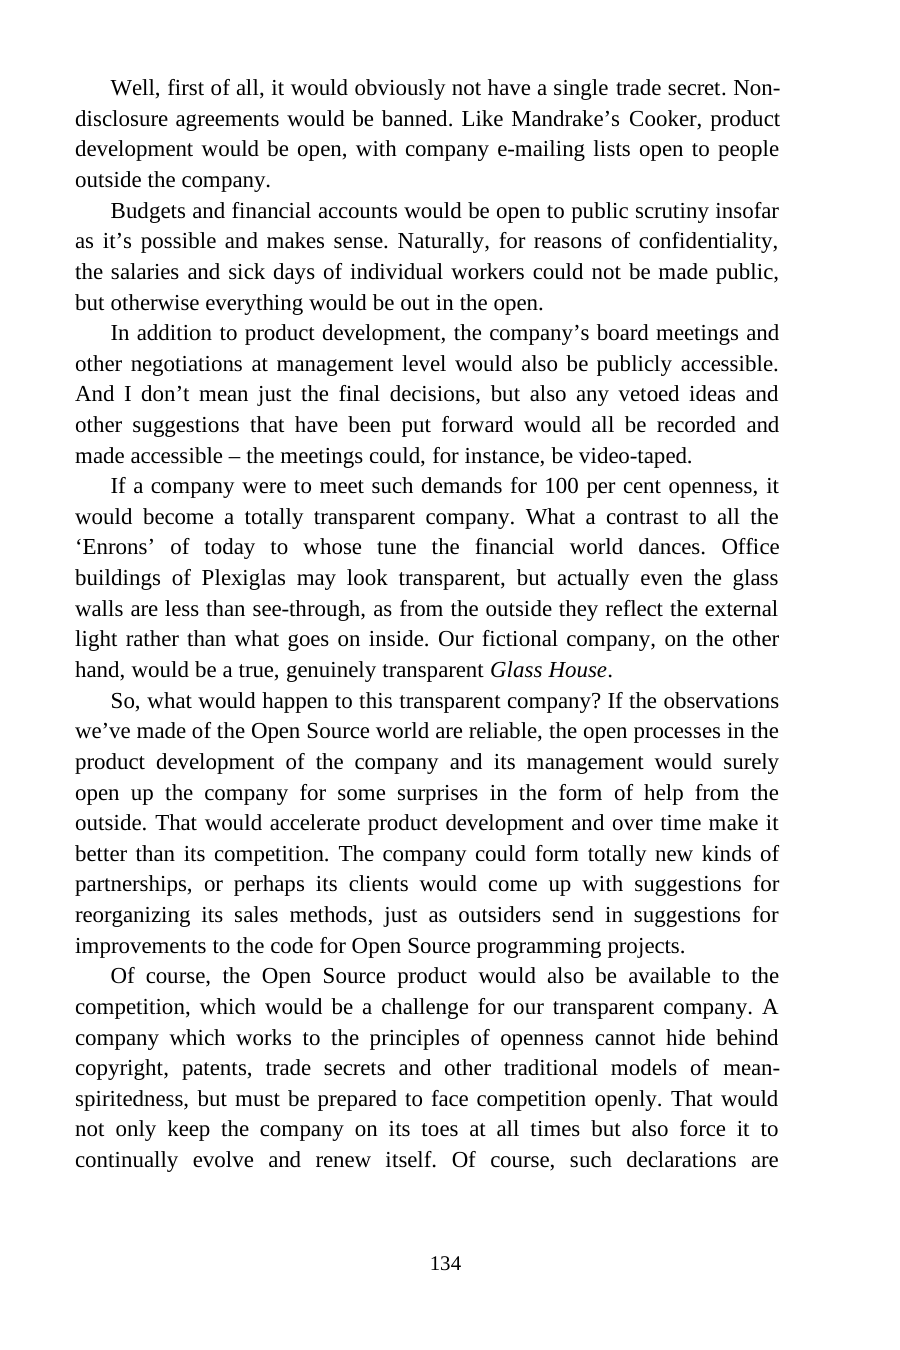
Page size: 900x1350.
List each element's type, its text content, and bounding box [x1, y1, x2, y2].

text Of course, the Open Source product would also be available to the competition, which would be a challenge for our transparent company. A company which works to the principles of openness cannot hide behind copyright, patents, trade secrets and other traditional models of mean-spiritedness, but must be prepared to face competition openly. That would not only keep the company on its toes at all times but also force it to continually evolve and renew itself. Of course, such declarations are [75, 963, 780, 1172]
text Well, first of all, it would obviously not have a single trade secret. Non-disclosure agreements would be banned. Like Mandrake’s Cooker, product development would be open, with company e-mailing lists open to people outside the company. [75, 75, 780, 192]
text So, what would happen to this transparent company? If the observations we’ve made of the Open Source world are reliable, the open processes in the product development of the company and its management would surely open up the company for some surprises in the form of help from the outside. That would accelerate product development and over time make it better than its competition. The company could form totally new kinds of partnerships, or perhaps its clients would come up with suggestions for reorganizing its sales methods, just as outsiders send in suggestions for improvements to the code for Open Source programming projects. [75, 687, 780, 958]
text In addition to product development, the company’s board meetings and other negotiations at management level would also be publicly accessible. And I don’t mean just the final decisions, but also any vetoed ideas and other suggestions that have been put forward would all be recorded and made accessible – the meetings could, for instance, be video-taped. [75, 320, 780, 468]
text Budgets and financial accounts would be open to public scrutiny insofar as it’s possible and makes sense. Naturally, for reasons of confidentiality, the salaries and sick days of individual workers could not be made public, but otherwise everything would be out in the open. [75, 197, 780, 315]
text If a company were to meet such demands for 100 per cent openness, it would become a totally transparent company. What a contrast to all the ‘Enrons’ of today to whose tune the financial world dances. Office buildings of Plexiglas may look transparent, but actually even the glass walls are less than see-through, as from the outside they reflect the external light rather than what goes on inside. Our fictional company, on the other hand, would be a true, genuinely transparent Glass House. [75, 473, 780, 682]
